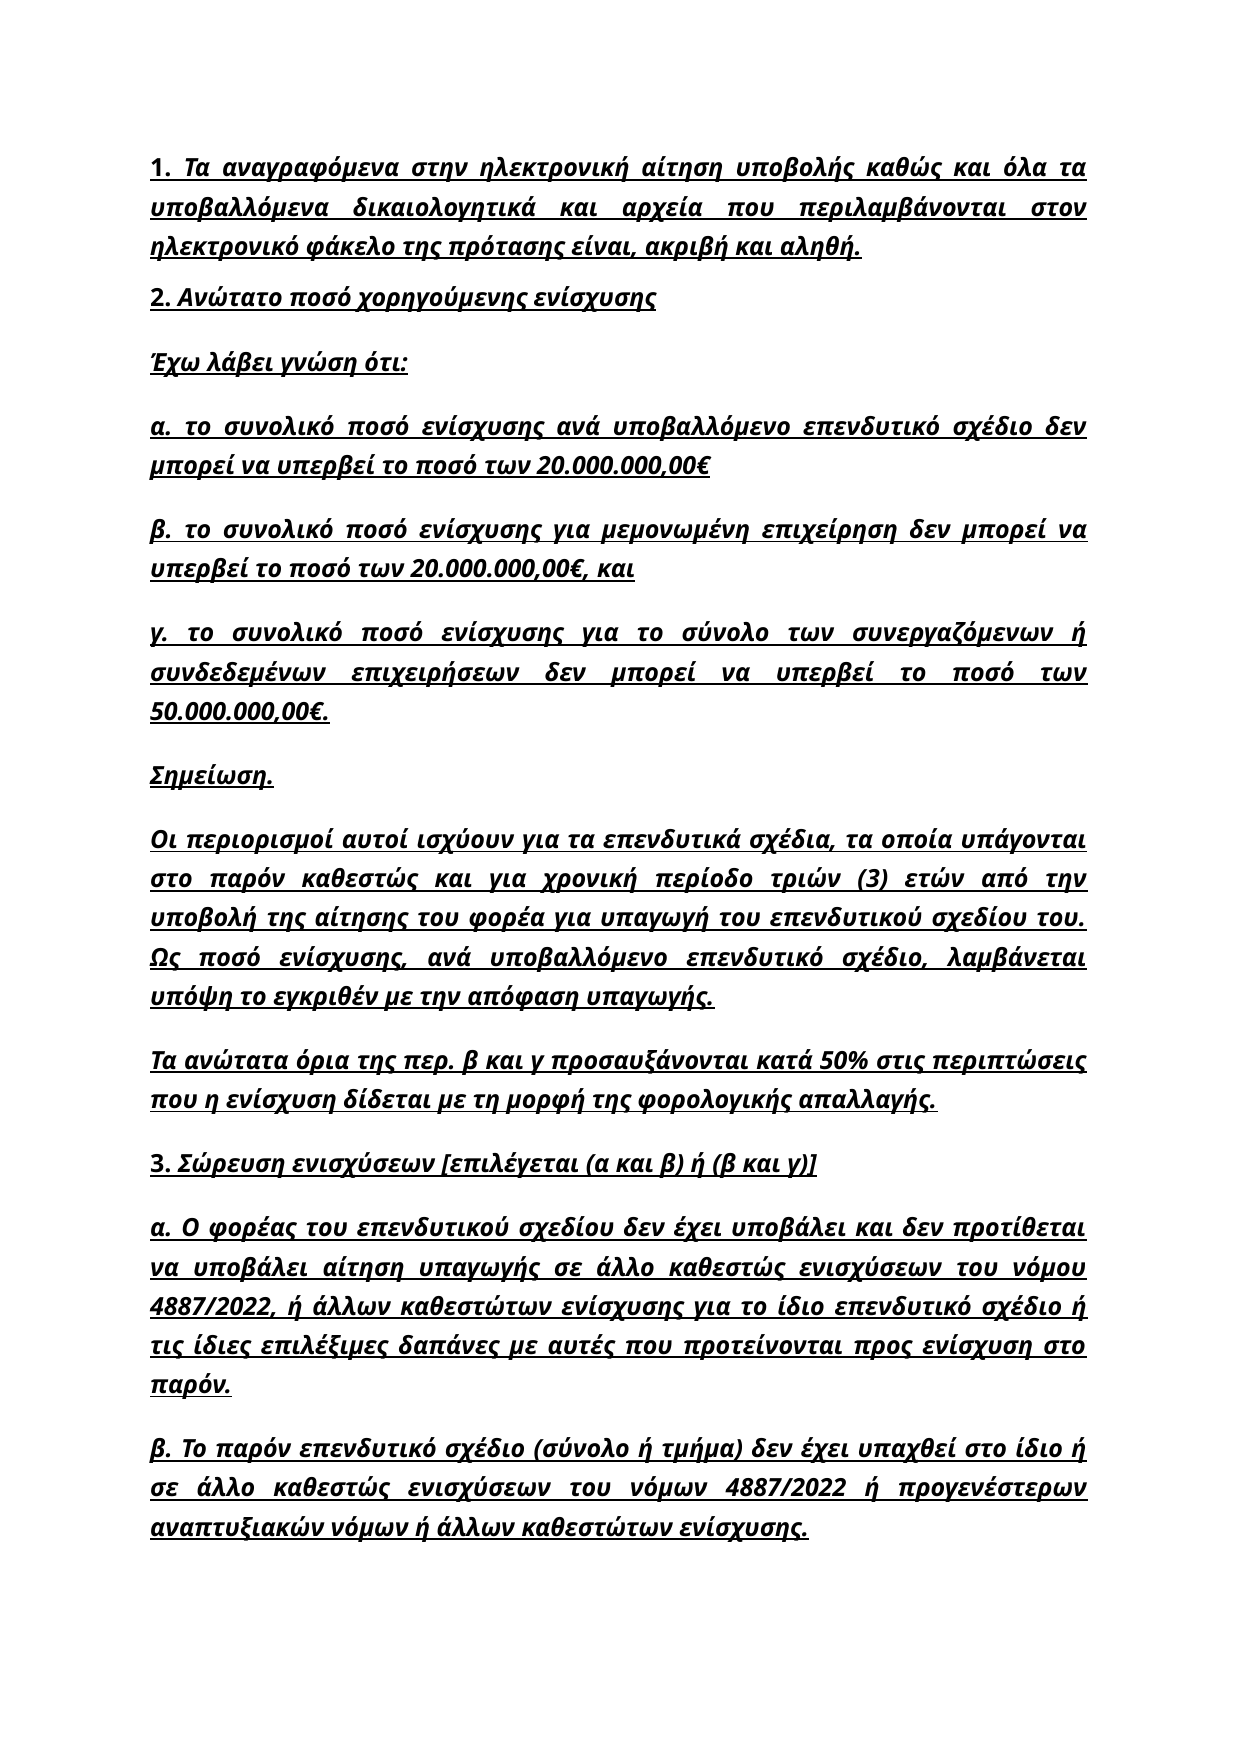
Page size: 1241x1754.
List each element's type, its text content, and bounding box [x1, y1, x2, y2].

text Τα ανώτατα όρια της περ. β και γ προσαυξάνονται κατά 50% στις περιπτώσεις που η ενίσχυση δίδεται με τη μορφή της φορολογικής απαλλαγής. [150, 1042, 1090, 1116]
text β. το συνολικό ποσό ενίσχυσης για μεμονωμένη επιχείρηση δεν μπορεί να υπερβεί το ποσό των 20.000.000,00€, και [150, 512, 1090, 585]
text 1. Τα αναγραφόμενα στην ηλεκτρονική αίτηση υποβολής καθώς και όλα τα υποβαλλόμενα δικαιολογητικά και αρχεία που περιλαμβάνονται στον ηλεκτρονικό φάκελο της πρότασης είναι, ακριβή και αληθή. [150, 150, 1090, 262]
text Σημείωση. [150, 757, 1090, 792]
text β. Το παρόν επενδυτικό σχέδιο (σύνολο ή τμήμα) δεν έχει υπαχθεί στο ίδιο ή σε άλλο καθεστώς ενισχύσεων του νόμων 4887/2022 ή προγενέστερων αναπτυξιακών νόμων ή άλλων καθεστώτων ενίσχυσης. [150, 1431, 1090, 1543]
text 3. Σώρευση ενισχύσεων [επιλέγεται (α και β) ή (β και γ)] [150, 1146, 1090, 1180]
text 2. Ανώτατο ποσό χορηγούμενης ενίσχυσης [150, 280, 1090, 314]
text α. το συνολικό ποσό ενίσχυσης ανά υποβαλλόμενο επενδυτικό σχέδιο δεν μπορεί να υπερβεί το ποσό των 20.000.000,00€ [150, 408, 1090, 482]
text α. O φορέας του επενδυτικού σχεδίου δεν έχει υποβάλει και δεν προτίθεται να υποβάλει αίτηση υπαγωγής σε άλλο καθεστώς ενισχύσεων του νόμου 4887/2022, ή άλλων καθεστώτων ενίσχυσης για το ίδιο επενδυτικό σχέδιο ή τις ίδιες επιλέξιμες δαπάνες με αυτές που προτείνονται προς ενίσχυση στο παρόν. [150, 1210, 1090, 1401]
text Οι περιορισμοί αυτοί ισχύουν για τα επενδυτικά σχέδια, τα οποία υπάγονται στο παρόν καθεστώς και για χρονική περίοδο τριών (3) ετών από την υποβολή της αίτησης του φορέα για υπαγωγή του επενδυτικού σχεδίου του. Ως ποσό ενίσχυσης, ανά υποβαλλόμενο επενδυτικό σχέδιο, λαμβάνεται υπόψη το εγκριθέν με την απόφαση υπαγωγής. [150, 822, 1090, 1012]
text γ. το συνολικό ποσό ενίσχυσης για το σύνολο των συνεργαζόμενων ή συνδεδεμένων επιχειρήσεων δεν μπορεί να υπερβεί το ποσό των 50.000.000,00€. [150, 615, 1090, 727]
text Έχω λάβει γνώση ότι: [150, 344, 1090, 378]
